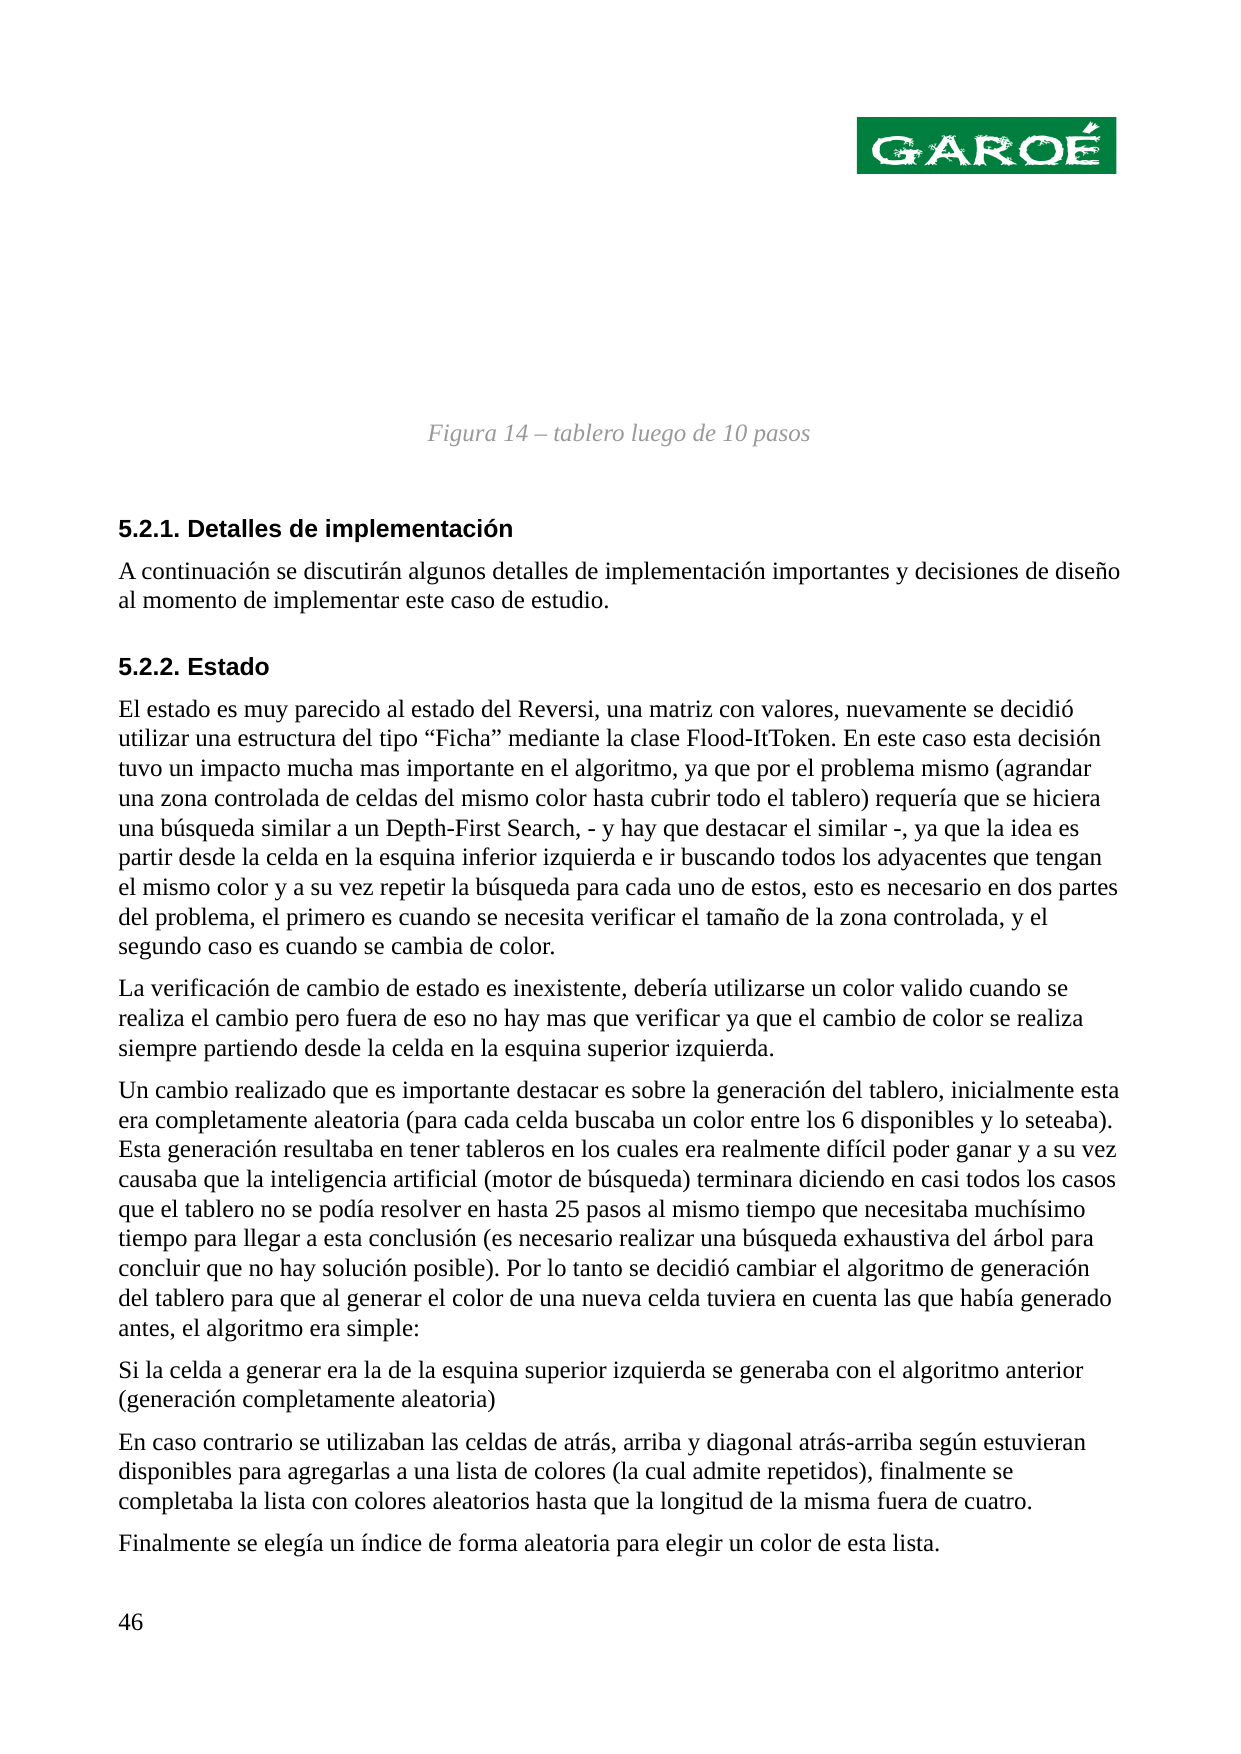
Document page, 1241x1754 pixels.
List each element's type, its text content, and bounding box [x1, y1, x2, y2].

text Figura 14 – tablero luego de 10 pasos [118, 417, 1122, 447]
text A continuación se discutirán algunos detalles de implementación importantes y decisiones de diseño al momento de implementar este caso de estudio. [118, 555, 1122, 614]
subtitle 5.2.1. Detalles de implementación [118, 514, 1122, 542]
picture [856, 117, 1117, 174]
text Un cambio realizado que es importante destacar es sobre la generación del tablero, inicialmente esta era completamente aleatoria (para cada celda buscaba un color entre los 6 disponibles y lo seteaba). Esta generación resultaba en tener tableros en los cuales era realmente difícil poder ganar y a su vez causaba que la inteligencia artificial (motor de búsqueda) terminara diciendo en casi todos los casos que el tablero no se podía resolver en hasta 25 pasos al mismo tiempo que necesitaba muchísimo tiempo para llegar a esta conclusión (es necesario realizar una búsqueda exhaustiva del árbol para concluir que no hay solución posible). Por lo tanto se decidió cambiar el algoritmo de generación del tablero para que al generar el color de una nueva celda tuviera en cuenta las que había generado antes, el algoritmo era simple: [118, 1074, 1122, 1341]
subtitle 5.2.2. Estado [118, 652, 1122, 680]
text Finalmente se elegía un índice de forma aleatoria para elegir un color de esta lista. [118, 1527, 1122, 1557]
text Si la celda a generar era la de la esquina superior izquierda se generaba con el algoritmo anterior (generación completamente aleatoria) [118, 1354, 1122, 1413]
text La verificación de cambio de estado es inexistente, debería utilizarse un color valido cuando se realiza el cambio pero fuera de eso no hay mas que verificar ya que el cambio de color se realiza siempre partiendo desde la celda en la esquina superior izquierda. [118, 973, 1122, 1062]
text El estado es muy parecido al estado del Reversi, una matriz con valores, nuevamente se decidió utilizar una estructura del tipo “Ficha” mediante la clase Flood-ItToken. En este caso esta decisión tuvo un impacto mucha mas importante en el algoritmo, ya que por el problema mismo (agrandar una zona controlada de celdas del mismo color hasta cubrir todo el tablero) requería que se hiciera una búsqueda similar a un Depth-First Search, - y hay que destacar el similar -, ya que la idea es partir desde la celda en la esquina inferior izquierda e ir buscando todos los adyacentes que tengan el mismo color y a su vez repetir la búsqueda para cada uno de estos, esto es necesario en dos partes del problema, el primero es cuando se necesita verificar el tamaño de la zona controlada, y el segundo caso es cuando se cambia de color. [118, 693, 1122, 960]
text En caso contrario se utilizaban las celdas de atrás, arriba y diagonal atrás-arriba según estuvieran disponibles para agregarlas a una lista de colores (la cual admite repetidos), finalmente se completaba la lista con colores aleatorios hasta que la longitud de la misma fuera de cuatro. [118, 1426, 1122, 1515]
